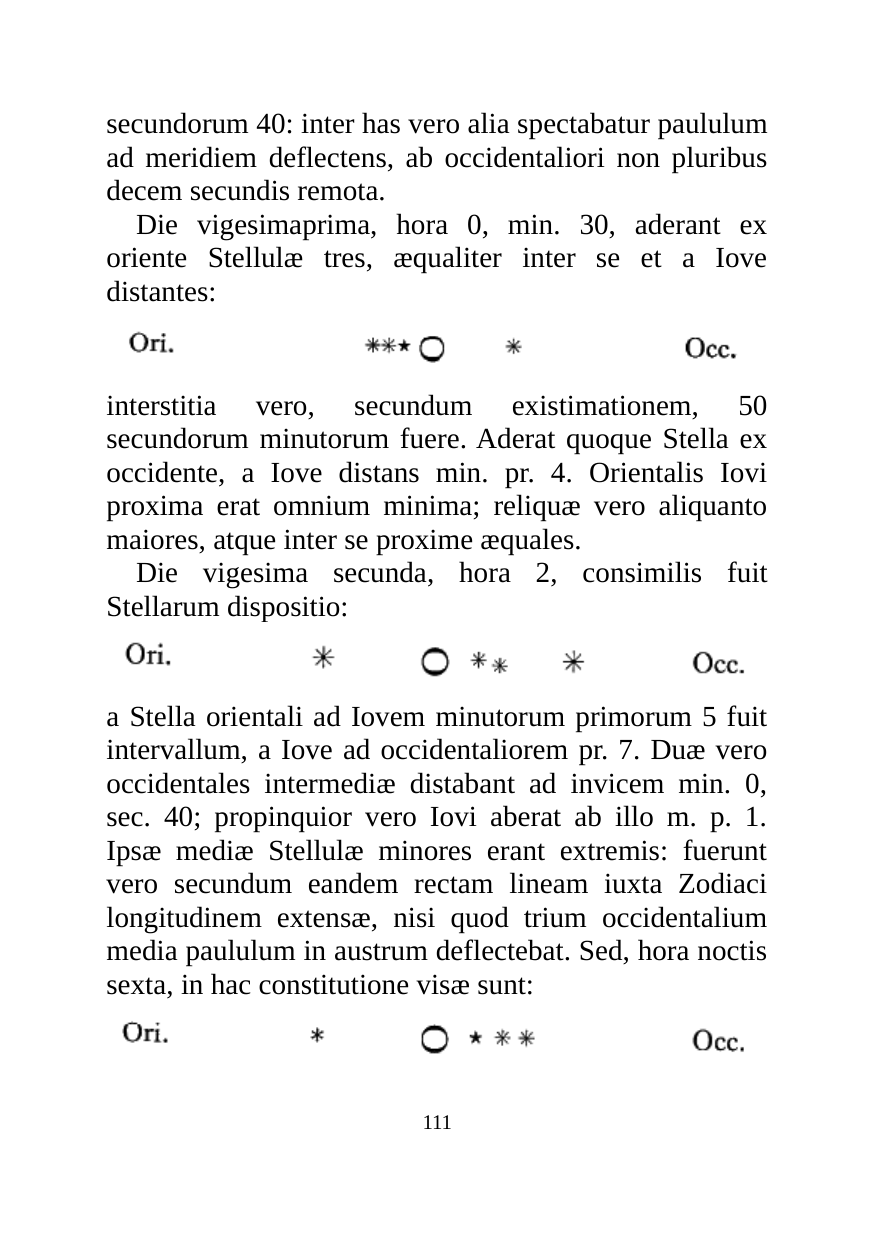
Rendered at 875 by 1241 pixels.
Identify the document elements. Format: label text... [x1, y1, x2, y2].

picture [106, 307, 768, 388]
text interstitia vero, secundum existimationem, 50 secundorum minutorum fuere. Aderat quoque Stella ex occidente, a Iove distans min. pr. 4. Orientalis Iovi proxima erat omnium minima; reliquæ vero aliquanto maiores, atque inter se proxime æquales. [106, 388, 768, 556]
text Die vigesima secunda, hora 2, consimilis fuit Stellarum dispositio: [106, 556, 768, 622]
picture [106, 1000, 768, 1075]
text secundorum 40: inter has vero alia spectabatur paululum ad meridiem deflectens, ab occidentaliori non pluribus decem secundis remota. [106, 106, 768, 207]
text a Stella orientali ad Iovem minutorum primorum 5 fuit intervallum, a Iove ad occidentaliorem pr. 7. Duæ vero occidentales intermediæ distabant ad invicem min. 0, sec. 40; propinquior vero Iovi aberat ab illo m. p. 1. Ipsæ mediæ Stellulæ minores erant extremis: fuerunt vero secundum eandem rectam lineam iuxta Zodiaci longitudinem extensæ, nisi quod trium occidentalium media paululum in austrum deflectebat. Sed, hora noctis sexta, in hac constitutione visæ sunt: [106, 699, 768, 1000]
text Die vigesimaprima, hora 0, min. 30, aderant ex oriente Stellulæ tres, æqualiter inter se et a Iove distantes: [106, 207, 768, 307]
picture [106, 622, 768, 699]
